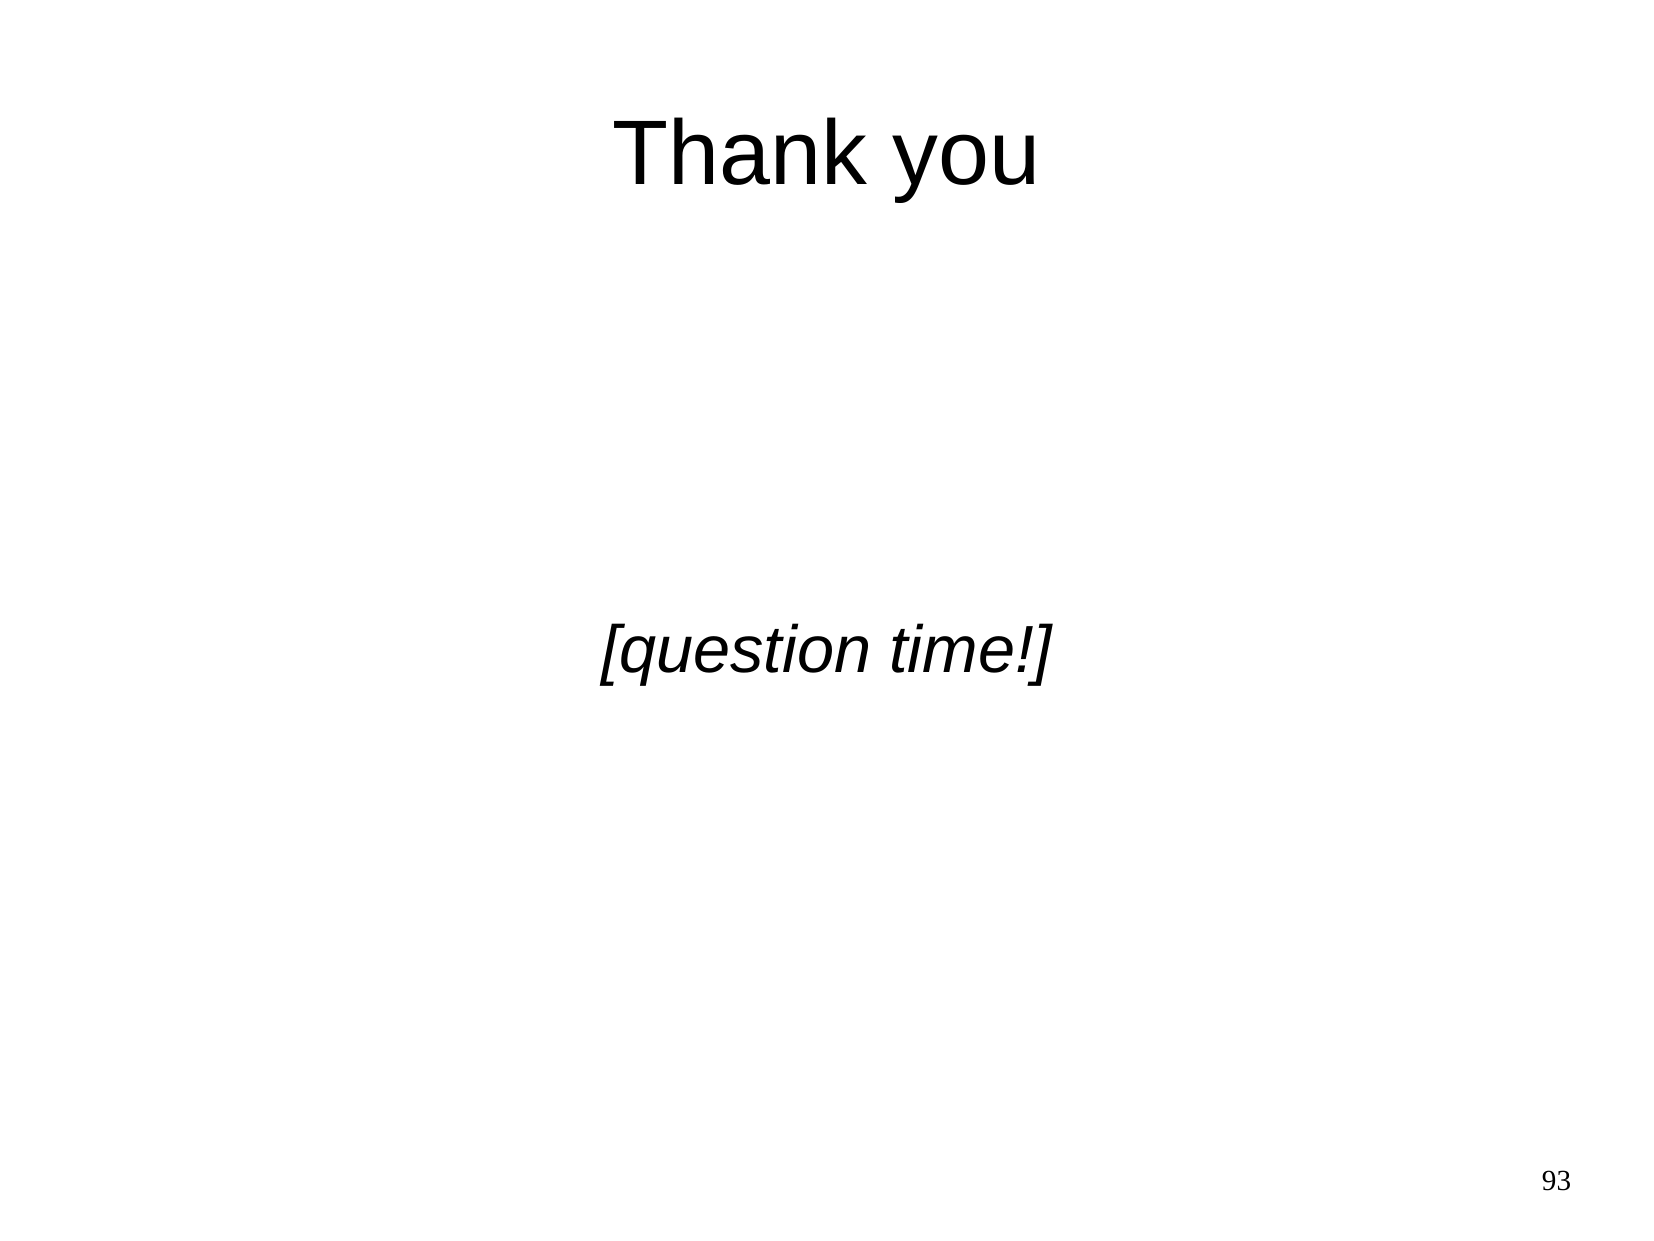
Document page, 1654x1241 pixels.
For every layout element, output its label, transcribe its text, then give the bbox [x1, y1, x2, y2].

title Thank you [82, 49, 1571, 257]
subtitle [question time!] [82, 290, 1571, 1010]
